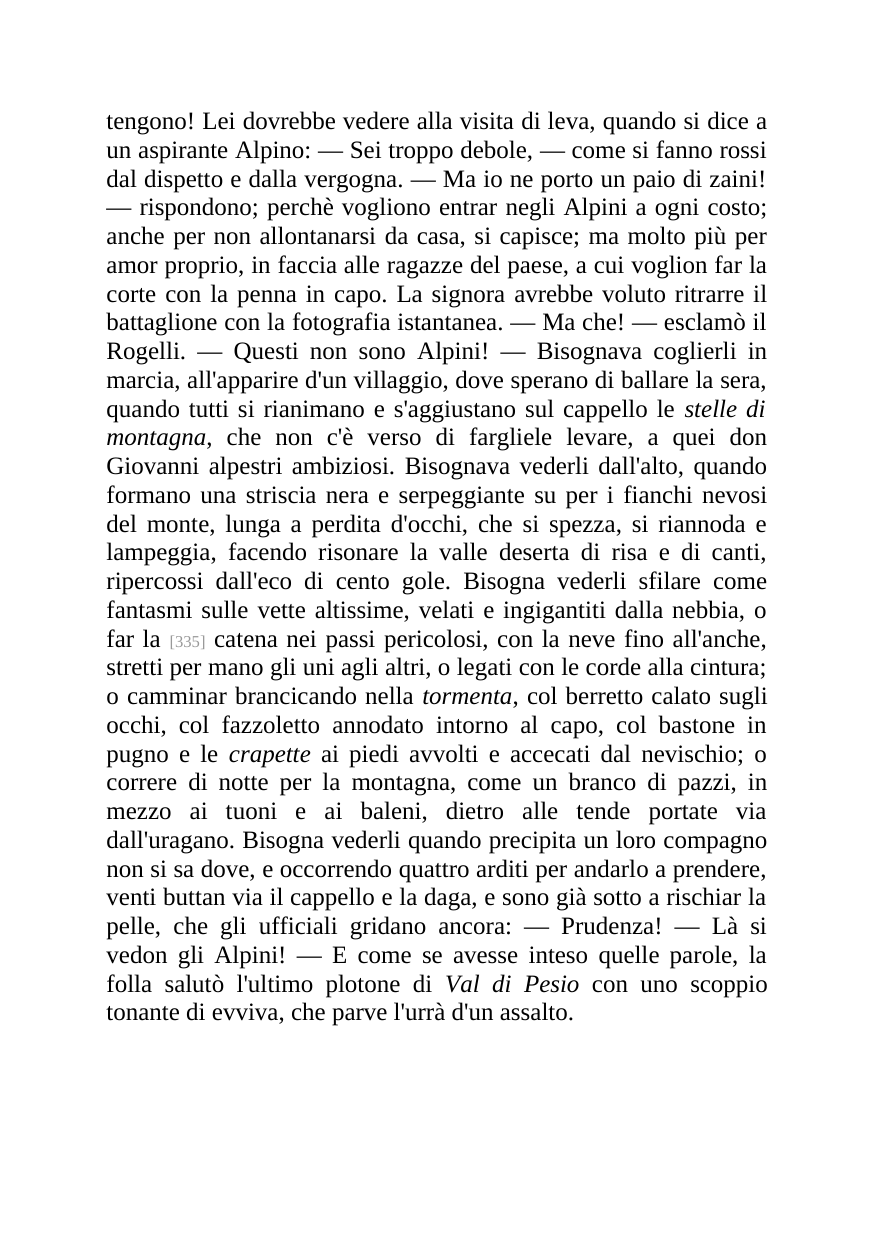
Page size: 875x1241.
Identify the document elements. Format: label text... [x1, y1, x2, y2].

text tengono! Lei dovrebbe vedere alla visita di leva, quando si dice a un aspirante Alpino: — Sei troppo debole, — come si fanno rossi dal dispetto e dalla vergogna. — Ma io ne porto un paio di zaini! — rispondono; perchè vogliono entrar negli Alpini a ogni costo; anche per non allontanarsi da casa, si capisce; ma molto più per amor proprio, in faccia alle ragazze del paese, a cui voglion far la corte con la penna in capo. La signora avrebbe voluto ritrarre il battaglione con la fotografia istantanea. — Ma che! — esclamò il Rogelli. — Questi non sono Alpini! — Bisognava coglierli in marcia, all'apparire d'un villaggio, dove sperano di ballare la sera, quando tutti si rianimano e s'aggiustano sul cappello le stelle di montagna, che non c'è verso di fargliele levare, a quei don Giovanni alpestri ambiziosi. Bisognava vederli dall'alto, quando formano una striscia nera e serpeggiante su per i fianchi nevosi del monte, lunga a perdita d'occhi, che si spezza, si riannoda e lampeggia, facendo risonare la valle deserta di risa e di canti, ripercossi dall'eco di cento gole. Bisogna vederli sfilare come fantasmi sulle vette altissime, velati e ingigantiti dalla nebbia, o far la [335] catena nei passi pericolosi, con la neve fino all'anche, stretti per mano gli uni agli altri, o legati con le corde alla cintura; o camminar brancicando nella tormenta, col berretto calato sugli occhi, col fazzoletto annodato intorno al capo, col bastone in pugno e le crapette ai piedi avvolti e accecati dal nevischio; o correre di notte per la montagna, come un branco di pazzi, in mezzo ai tuoni e ai baleni, dietro alle tende portate via dall'uragano. Bisogna vederli quando precipita un loro compagno non si sa dove, e occorrendo quattro arditi per andarlo a prendere, venti buttan via il cappello e la daga, e sono già sotto a rischiar la pelle, che gli ufficiali gridano ancora: — Prudenza! — Là si vedon gli Alpini! — E come se avesse inteso quelle parole, la folla salutò l'ultimo plotone di Val di Pesio con uno scoppio tonante di evviva, che parve l'urrà d'un assalto. [106, 106, 768, 1026]
